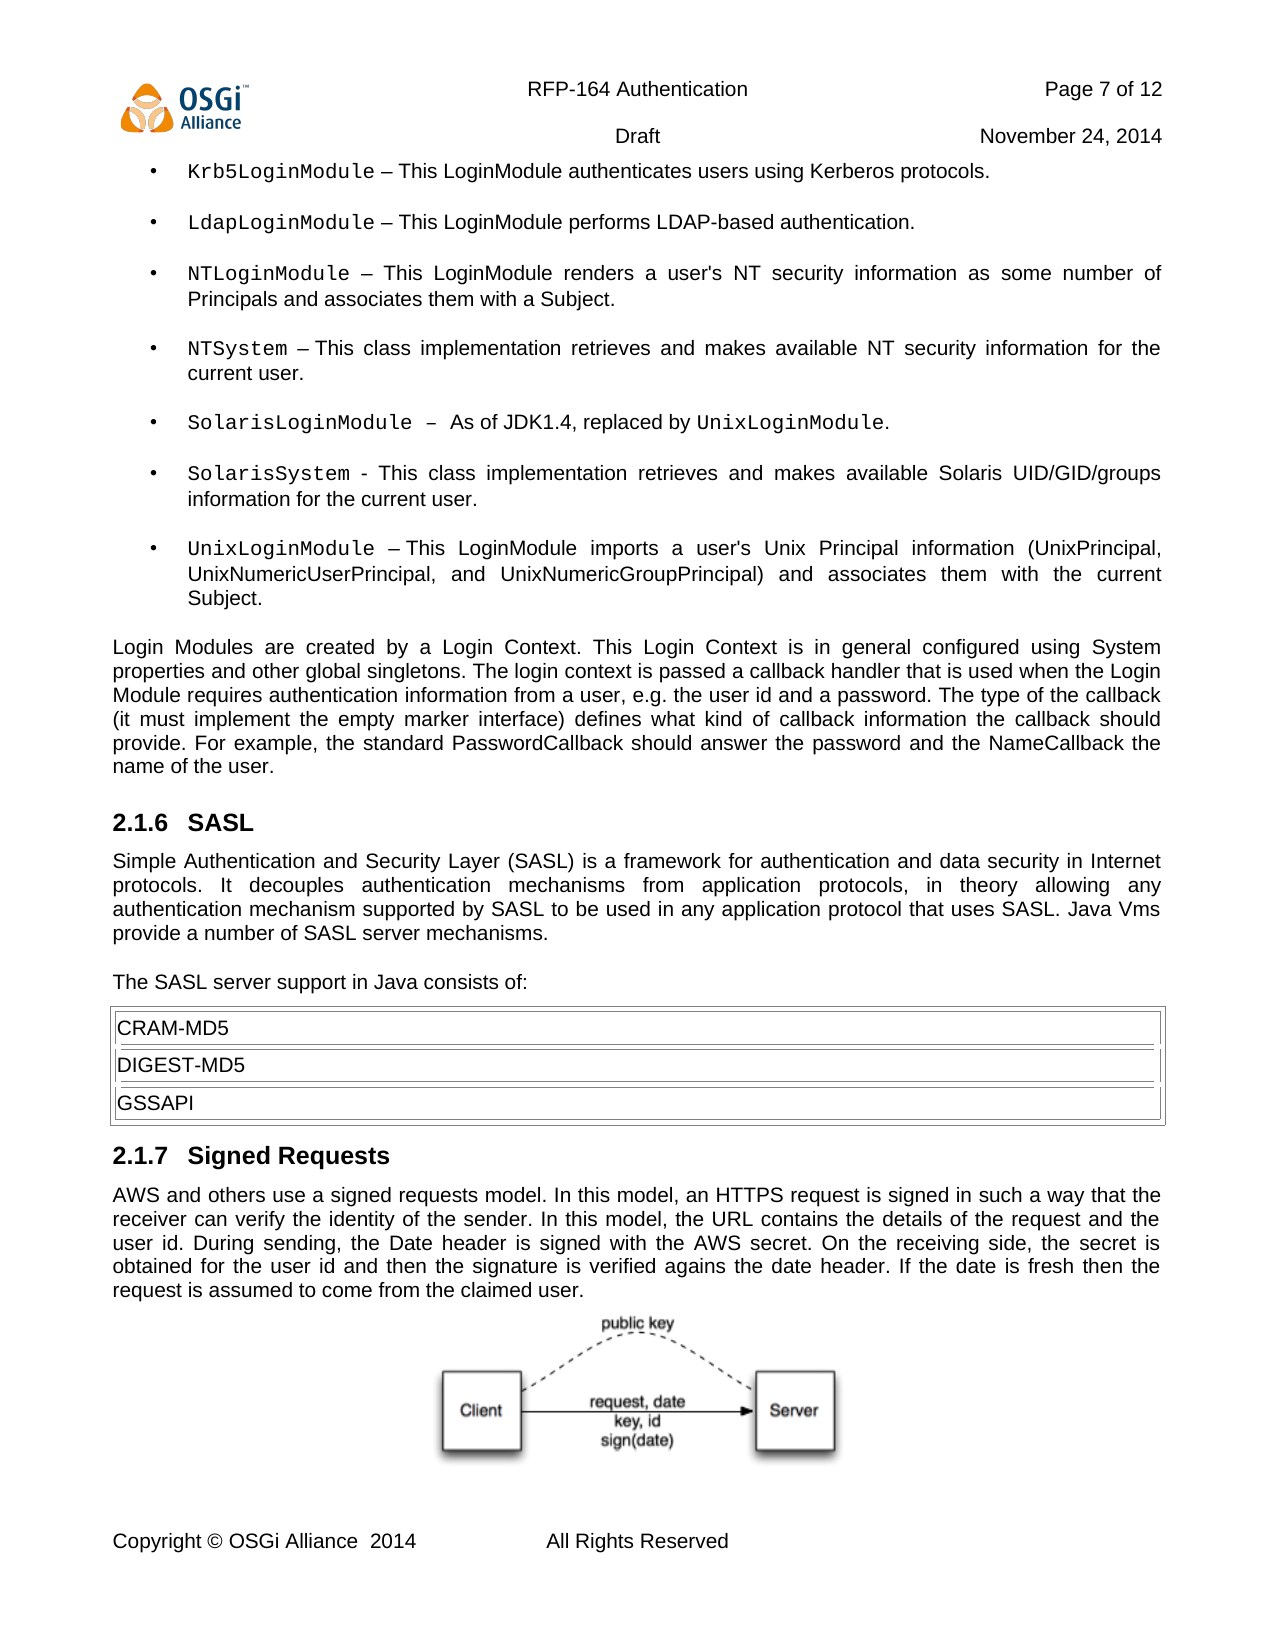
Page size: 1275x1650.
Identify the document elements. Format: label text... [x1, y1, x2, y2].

text Login Modules are created by a Login Context. This Login Context is in general configured using System properties and other global singletons. The login context is passed a callback handler that is used when the Login Module requires authentication information from a user, e.g. the user id and a password. The type of the callback (it must implement the empty marker interface) defines what kind of callback information the callback should provide. For example, the standard PasswordCallback should answer the password and the NameCallback the name of the user. [112, 634, 1162, 778]
text AWS and others use a signed requests model. In this model, an HTTPS request is signed in such a way that the receiver can verify the identity of the sender. In this model, the URL contains the details of the request and the user id. During sending, the Date header is signed with the AWS secret. On the receiving side, the secret is obtained for the user id and then the signature is verified agains the date header. If the date is fresh then the request is assumed to come from the claimed user. [112, 1182, 1162, 1302]
picture [113, 76, 257, 140]
list Krb5LoginModule – This LoginModule authenticates users using Kerberos protocols. [150, 159, 1162, 185]
list SolarisSystem - This class implementation retrieves and makes available Solaris UID/GID/groups information for the current user. [150, 461, 1162, 511]
table_cell GSSAPI [113, 1081, 1162, 1119]
text Simple Authentication and Security Layer (SASL) is a framework for authentication and data security in Internet protocols. It decouples authentication mechanisms from application protocols, in theory allowing any authentication mechanism supported by SASL to be used in any application protocol that uses SASL. Java Vms provide a number of SASL server mechanisms. [112, 849, 1162, 944]
table_cell DIGEST-MD5 [113, 1044, 1162, 1081]
subtitle SASL [112, 807, 1162, 836]
list NTLoginModule – This LoginModule renders a user's NT security information as some number of Principals and associates them with a Subject. [150, 261, 1162, 310]
list SolarisLoginModule – As of JDK1.4, replaced by UnixLoginModule. [150, 410, 1162, 436]
list LdapLoginModule – This LoginModule performs LDAP-based authentication. [150, 210, 1162, 236]
list UnixLoginModule – This LoginModule imports a user's Unix Principal information (UnixPrincipal, UnixNumericUserPrincipal, and UnixNumericGroupPrincipal) and associates them with the current Subject. [150, 536, 1162, 609]
picture [427, 1314, 848, 1471]
list NTSystem – This class implementation retrieves and makes available NT security information for the current user. [150, 335, 1162, 385]
table_header CRAM-MD5 [113, 1007, 1162, 1044]
subtitle Signed Requests [112, 1141, 1162, 1170]
text The SASL server support in Java consists of: [112, 969, 1162, 993]
